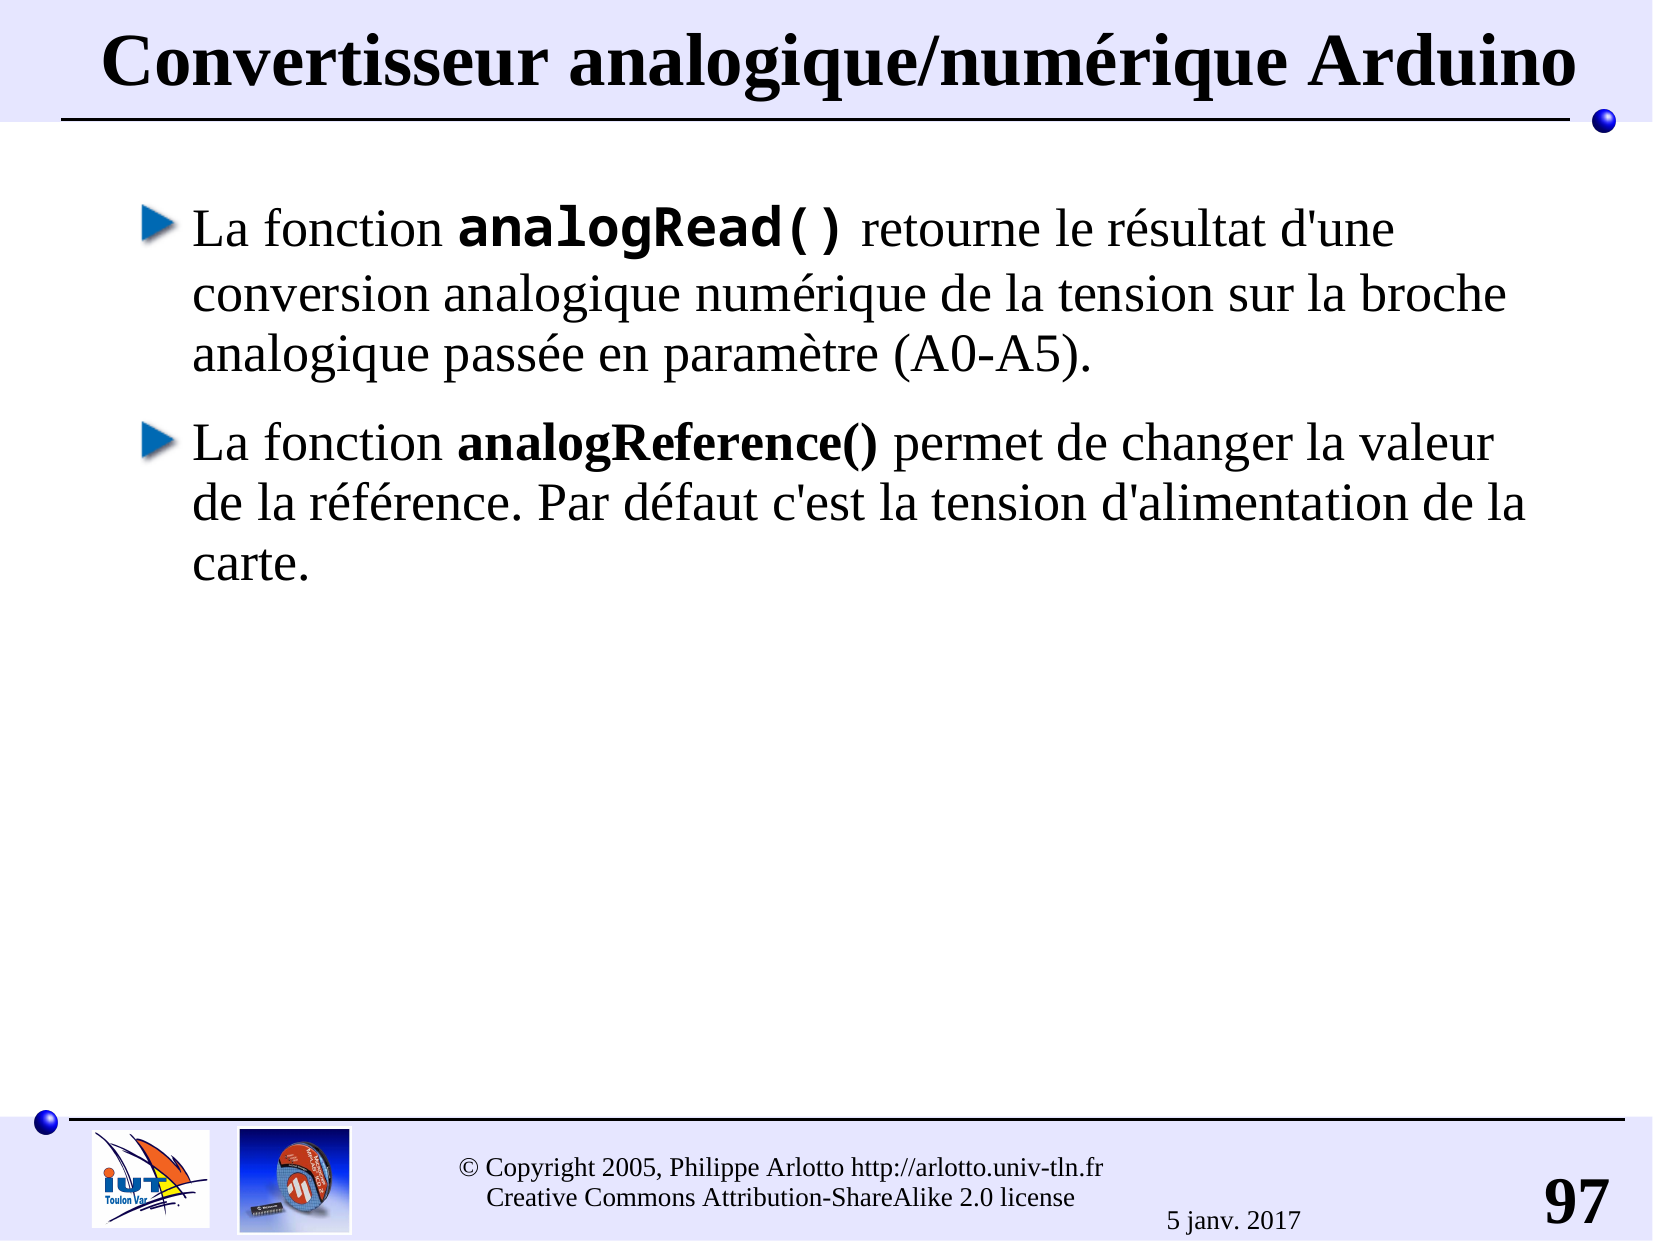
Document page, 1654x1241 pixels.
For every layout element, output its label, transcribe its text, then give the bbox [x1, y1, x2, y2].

list La fonction analogRead() retourne le résultat d'une conversion analogique numérique de la tension sur la broche analogique passée en paramètre (A0-A5). La fonction analogReference() permet de changer la valeur de la référence. Par défaut c'est la tension d'alimentation de la carte. [121, 188, 1534, 1039]
title Convertisseur analogique/numérique Arduino [95, 11, 1585, 110]
picture [237, 1126, 352, 1235]
